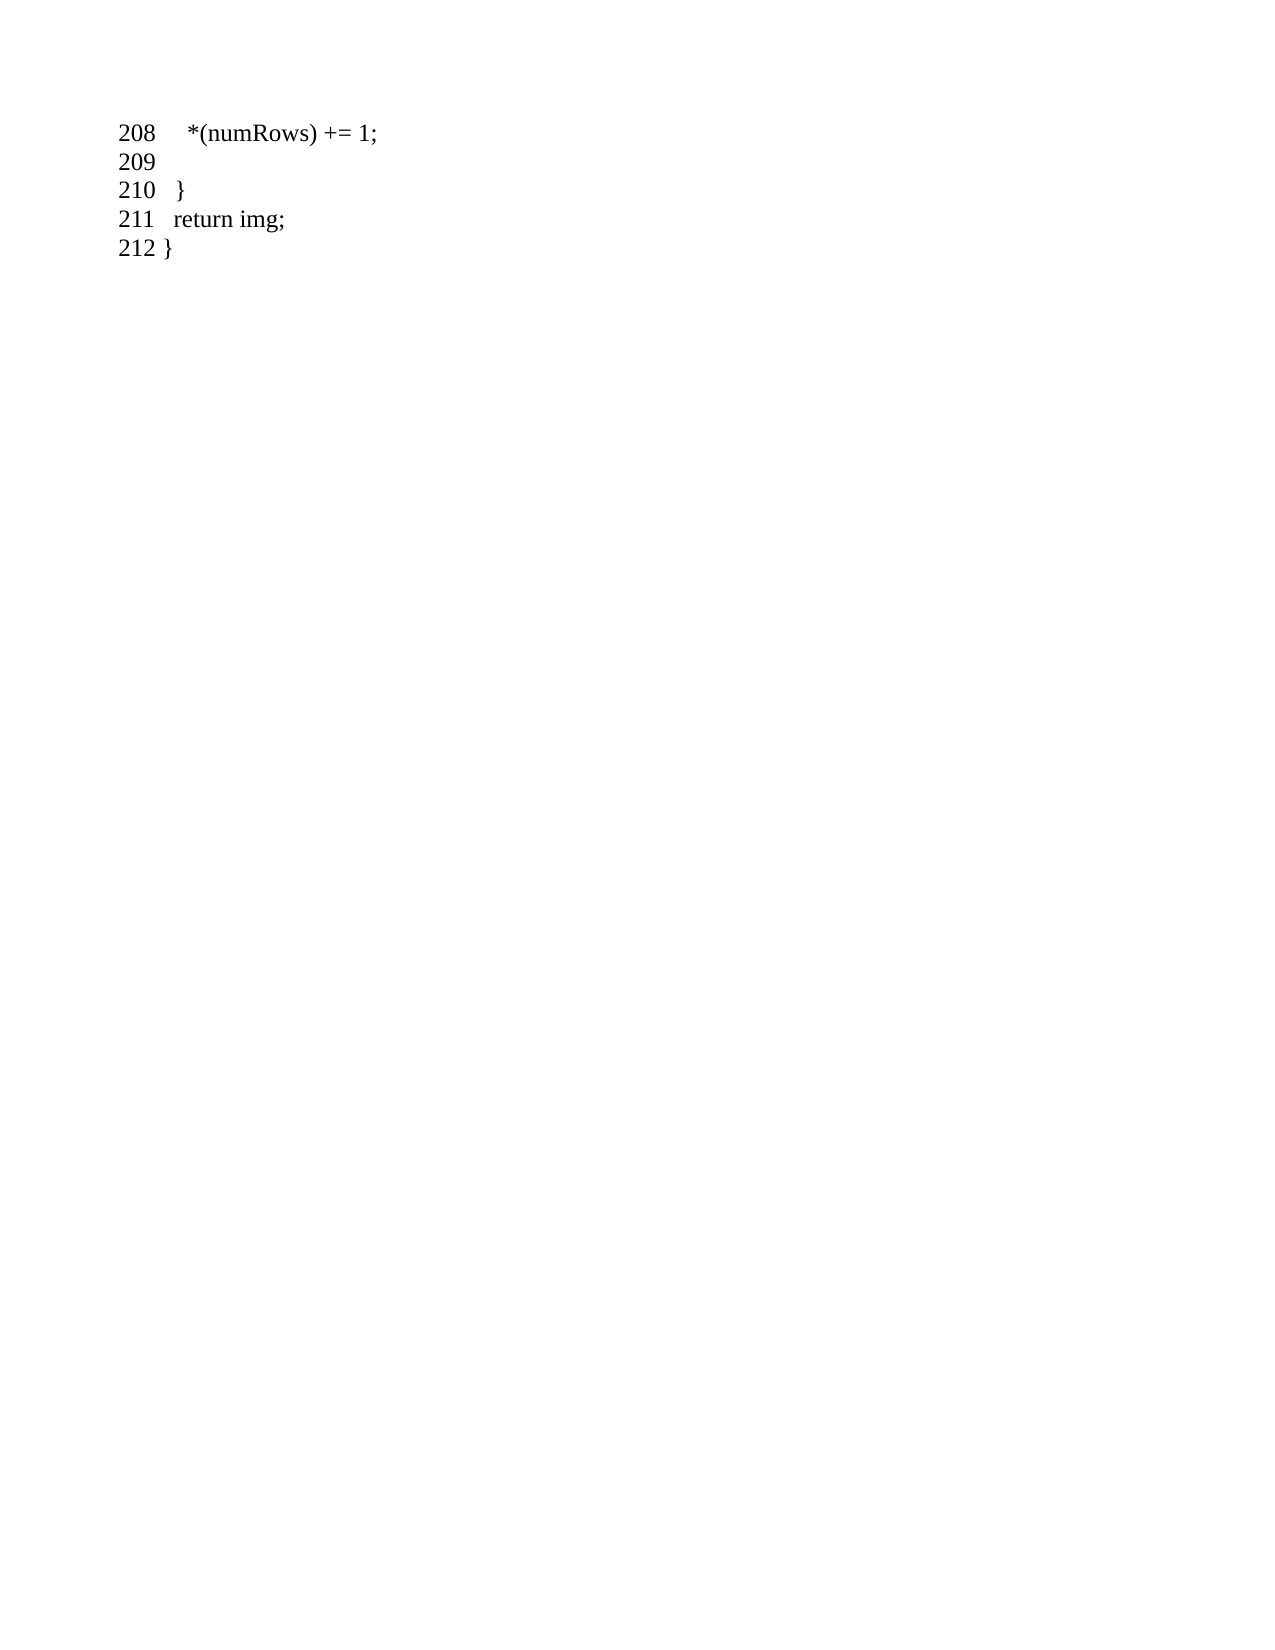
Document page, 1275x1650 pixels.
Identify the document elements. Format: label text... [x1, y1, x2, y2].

text 212 } [118, 233, 1157, 262]
text 210 } [118, 176, 1157, 204]
text 211 return img; [118, 204, 1157, 233]
text 209 [118, 147, 1157, 176]
text 208 *(numRows) += 1; [118, 118, 1157, 147]
